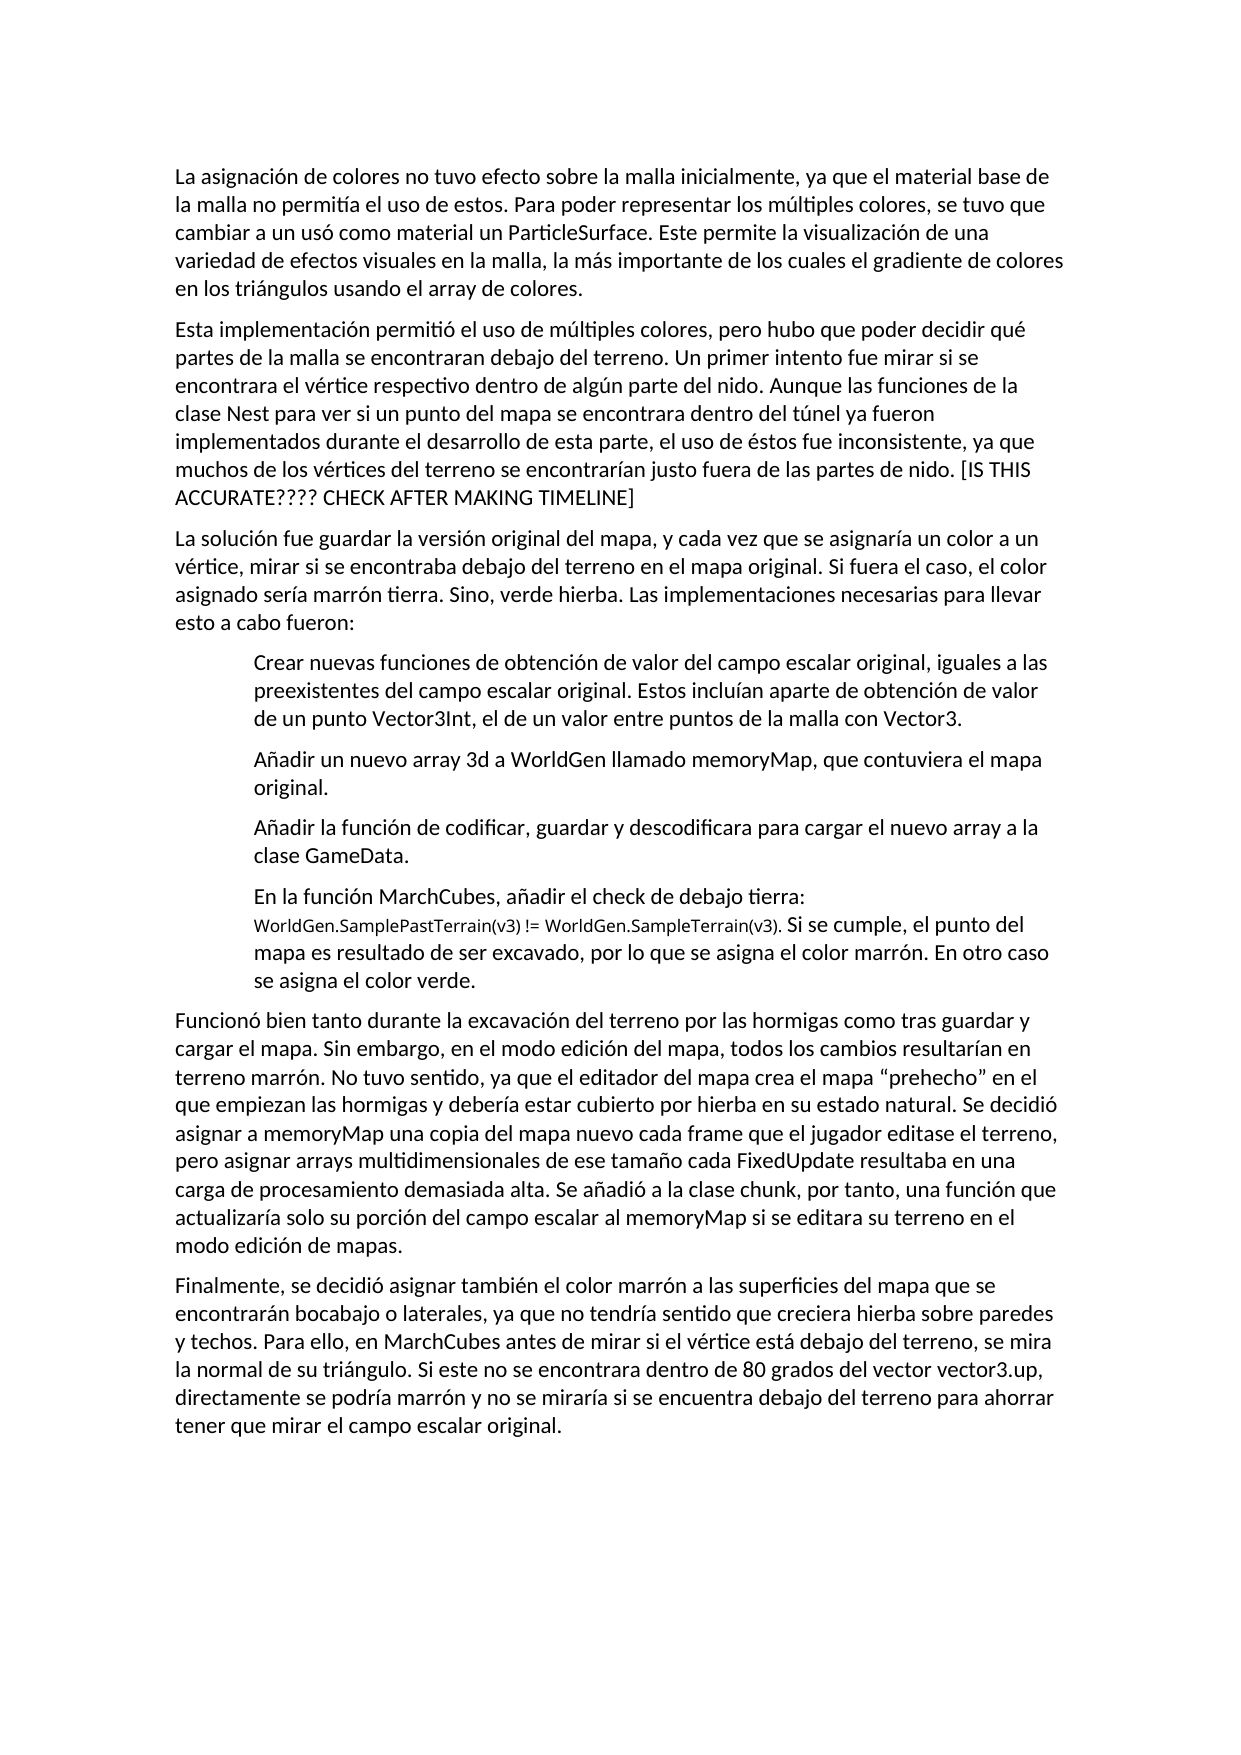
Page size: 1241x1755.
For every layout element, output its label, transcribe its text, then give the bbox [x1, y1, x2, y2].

text La solución fue guardar la versión original del mapa, y cada vez que se asignaría un color a un vértice, mirar si se encontraba debajo del terreno en el mapa original. Si fuera el caso, el color asignado sería marrón tierra. Sino, verde hierba. Las implementaciones necesarias para llevar esto a cabo fueron: [175, 524, 1065, 636]
text Finalmente, se decidió asignar también el color marrón a las superficies del mapa que se encontrarán bocabajo o laterales, ya que no tendría sentido que creciera hierba sobre paredes y techos. Para ello, en MarchCubes antes de mirar si el vértice está debajo del terreno, se mira la normal de su triángulo. Si este no se encontrara dentro de 80 grados del vector vector3.up, directamente se podría marrón y no se miraría si se encuentra debajo del terreno para ahorrar tener que mirar el campo escalar original. [175, 1271, 1065, 1439]
text Funcionó bien tanto durante la excavación del terreno por las hormigas como tras guardar y cargar el mapa. Sin embargo, en el modo edición del mapa, todos los cambios resultarían en terreno marrón. No tuvo sentido, ya que el editador del mapa crea el mapa “prehecho” en el que empiezan las hormigas y debería estar cubierto por hierba en su estado natural. Se decidió asignar a memoryMap una copia del mapa nuevo cada frame que el jugador editase el terreno, pero asignar arrays multidimensionales de ese tamaño cada FixedUpdate resultaba en una carga de procesamiento demasiada alta. Se añadió a la clase chunk, por tanto, una función que actualizaría solo su porción del campo escalar al memoryMap si se editara su terreno en el modo edición de mapas. [175, 1007, 1065, 1259]
list Añadir la función de codificar, guardar y descodificara para cargar el nuevo array a la clase GameData. [212, 813, 1065, 869]
list Crear nuevas funciones de obtención de valor del campo escalar original, iguales a las preexistentes del campo escalar original. Estos incluían aparte de obtención de valor de un punto Vector3Int, el de un valor entre puntos de la malla con Vector3. [212, 648, 1065, 732]
text La asignación de colores no tuvo efecto sobre la malla inicialmente, ya que el material base de la malla no permitía el uso de estos. Para poder representar los múltiples colores, se tuvo que cambiar a un usó como material un ParticleSurface. Este permite la visualización de una variedad de efectos visuales en la malla, la más importante de los cuales el gradiente de colores en los triángulos usando el array de colores. [175, 162, 1065, 303]
list En la función MarchCubes, añadir el check de debajo tierra: WorldGen.SamplePastTerrain(v3) != WorldGen.SampleTerrain(v3). Si se cumple, el punto del mapa es resultado de ser excavado, por lo que se asigna el color marrón. En otro caso se asigna el color verde. [212, 882, 1065, 994]
list Añadir un nuevo array 3d a WorldGen llamado memoryMap, que contuviera el mapa original. [212, 745, 1065, 801]
text Esta implementación permitió el uso de múltiples colores, pero hubo que poder decidir qué partes de la malla se encontraran debajo del terreno. Un primer intento fue mirar si se encontrara el vértice respectivo dentro de algún parte del nido. Aunque las funciones de la clase Nest para ver si un punto del mapa se encontrara dentro del túnel ya fueron implementados durante el desarrollo de esta parte, el uso de éstos fue inconsistente, ya que muchos de los vértices del terreno se encontrarían justo fuera de las partes de nido. [IS THIS ACCURATE???? CHECK AFTER MAKING TIMELINE] [175, 315, 1065, 511]
